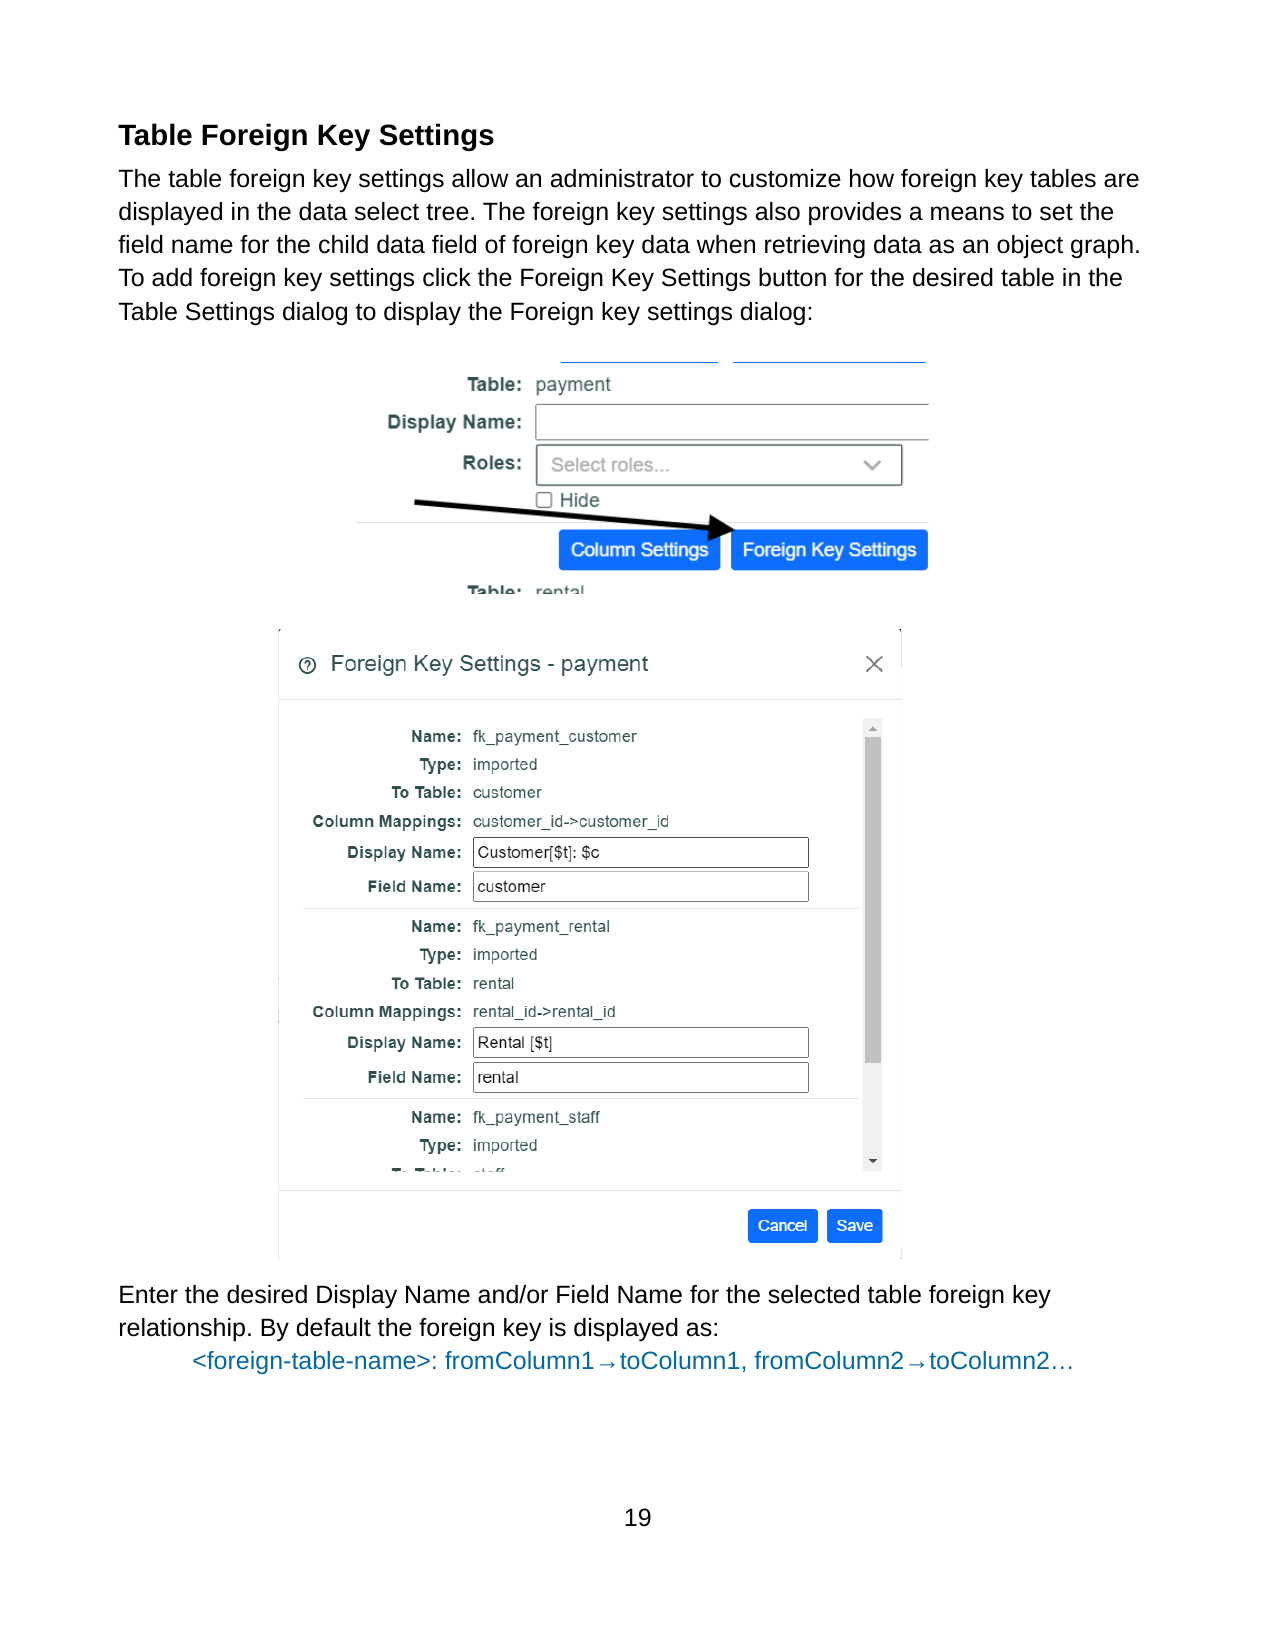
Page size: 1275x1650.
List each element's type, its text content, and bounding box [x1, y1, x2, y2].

subtitle Table Foreign Key Settings [118, 118, 1157, 152]
text <foreign-table-name>: fromColumn1→toColumn1, fromColumn2→toColumn2… [118, 1346, 1157, 1375]
picture [278, 629, 902, 1259]
text The table foreign key settings allow an administrator to customize how foreign key tables are displayed in the data select tree. The foreign key settings also provides a means to set the field name for the child data field of foreign key data when retrieving data as an object graph. To add foreign key settings click the Foreign Key Settings button for the desired table in the Table Settings dialog to display the Foreign key settings dialog: [118, 164, 1157, 325]
picture [346, 362, 929, 594]
text Enter the desired Display Name and/or Field Name for the selected table foreign key relationship. By default the foreign key is displayed as: [118, 1280, 1157, 1342]
